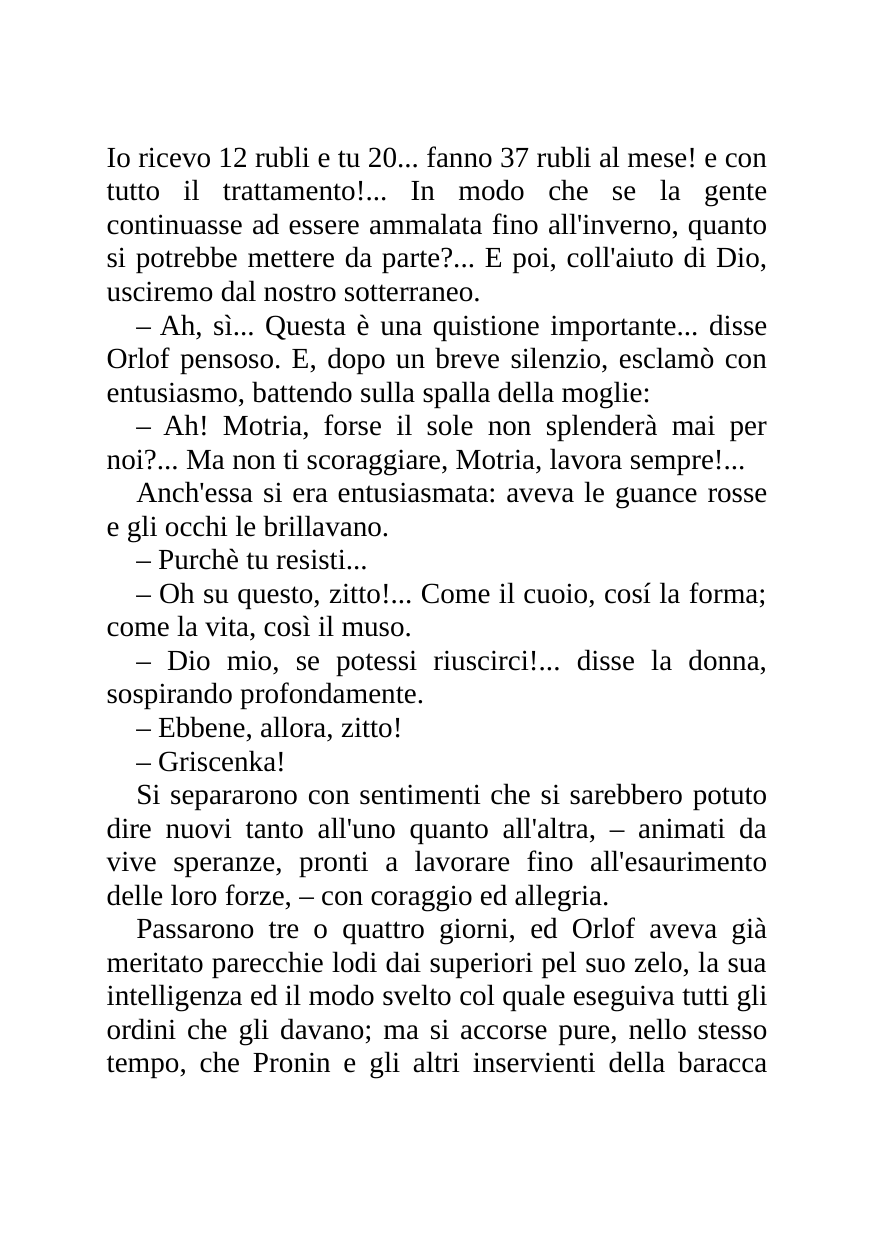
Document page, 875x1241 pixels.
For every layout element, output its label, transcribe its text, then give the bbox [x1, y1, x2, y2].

text – Oh su questo, zitto!... Come il cuoio, cosí la forma; come la vita, così il muso. [106, 576, 768, 643]
text – Ebbene, allora, zitto! [106, 710, 768, 744]
text – Ah, sì... Questa è una quistione importante... disse Orlof pensoso. E, dopo un breve silenzio, esclamò con entusiasmo, battendo sulla spalla della moglie: [106, 308, 768, 408]
text – Dio mio, se potessi riuscirci!... disse la donna, sospirando profondamente. [106, 643, 768, 710]
text Passarono tre o quattro giorni, ed Orlof aveva già meritato parecchie lodi dai superiori pel suo zelo, la sua intelligenza ed il modo svelto col quale eseguiva tutti gli ordini che gli davano; ma si accorse pure, nello stesso tempo, che Pronin e gli altri inservienti della baracca [106, 911, 768, 1079]
text Io ricevo 12 rubli e tu 20... fanno 37 rubli al mese! e con tutto il trattamento!... In modo che se la gente continuasse ad essere ammalata fino all'inverno, quanto si potrebbe mettere da parte?... E poi, coll'aiuto di Dio, usciremo dal nostro sotterraneo. [106, 140, 768, 308]
text – Purchè tu resisti... [106, 542, 768, 576]
text – Griscenka! [106, 744, 768, 777]
text Anch'essa si era entusiasmata: aveva le guance rosse e gli occhi le brillavano. [106, 475, 768, 542]
text Si separarono con sentimenti che si sarebbero potuto dire nuovi tanto all'uno quanto all'altra, – animati da vive speranze, pronti a lavorare fino all'esaurimento delle loro forze, – con coraggio ed allegria. [106, 777, 768, 911]
text – Ah! Motria, forse il sole non splenderà mai per noi?... Ma non ti scoraggiare, Motria, lavora sempre!... [106, 408, 768, 475]
